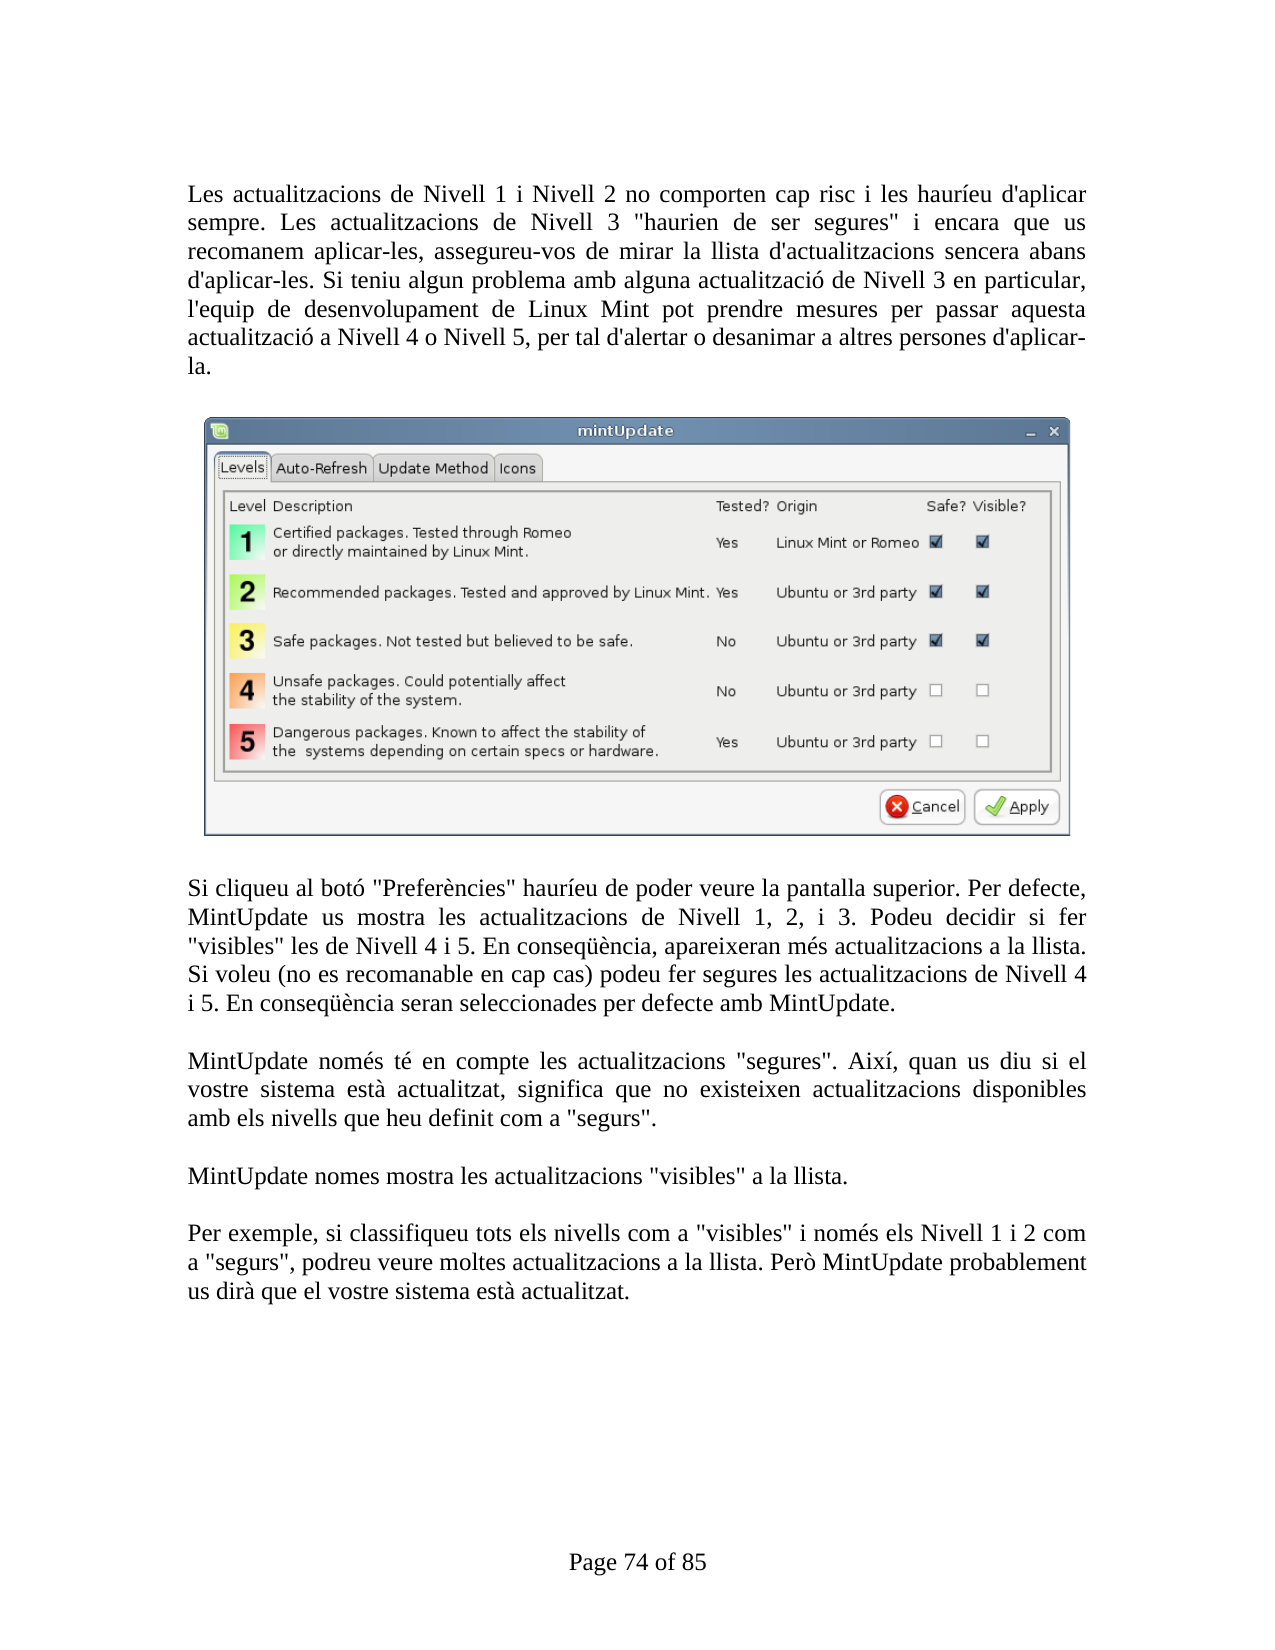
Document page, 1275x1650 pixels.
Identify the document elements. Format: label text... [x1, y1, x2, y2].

text Les actualitzacions de Nivell 1 i Nivell 2 no comporten cap risc i les hauríeu d'aplicar sempre. Les actualitzacions de Nivell 3 "haurien de ser segures" i encara que us recomanem aplicar-les, assegureu-vos de mirar la llista d'actualitzacions sencera abans d'aplicar-les. Si teniu algun problema amb alguna actualització de Nivell 3 en particular, l'equip de desenvolupament de Linux Mint pot prendre mesures per passar aquesta actualització a Nivell 4 o Nivell 5, per tal d'alertar o desanimar a altres persones d'aplicar-la. [187, 179, 1087, 380]
text Per exemple, si classifiqueu tots els nivells com a "visibles" i només els Nivell 1 i 2 com a "segurs", podreu veure moltes actualitzacions a la llista. Però MintUpdate probablement us dirà que el vostre sistema està actualitzat. [187, 1218, 1087, 1304]
text MintUpdate nomes mostra les actualitzacions "visibles" a la llista. [187, 1161, 1087, 1189]
text Si cliqueu al botó "Preferències" hauríeu de poder veure la pantalla superior. Per defecte, MintUpdate us mostra les actualitzacions de Nivell 1, 2, i 3. Podeu decidir si fer "visibles" les de Nivell 4 i 5. En conseqüència, apareixeran més actualitzacions a la llista. Si voleu (no es recomanable en cap cas) podeu fer segures les actualitzacions de Nivell 4 i 5. En conseqüència seran seleccionades per defecte amb MintUpdate. [187, 873, 1087, 1017]
picture [204, 417, 1071, 836]
text MintUpdate només té en compte les actualitzacions "segures". Així, quan us diu si el vostre sistema està actualitzat, significa que no existeixen actualitzacions disponibles amb els nivells que heu definit com a "segurs". [187, 1046, 1087, 1132]
